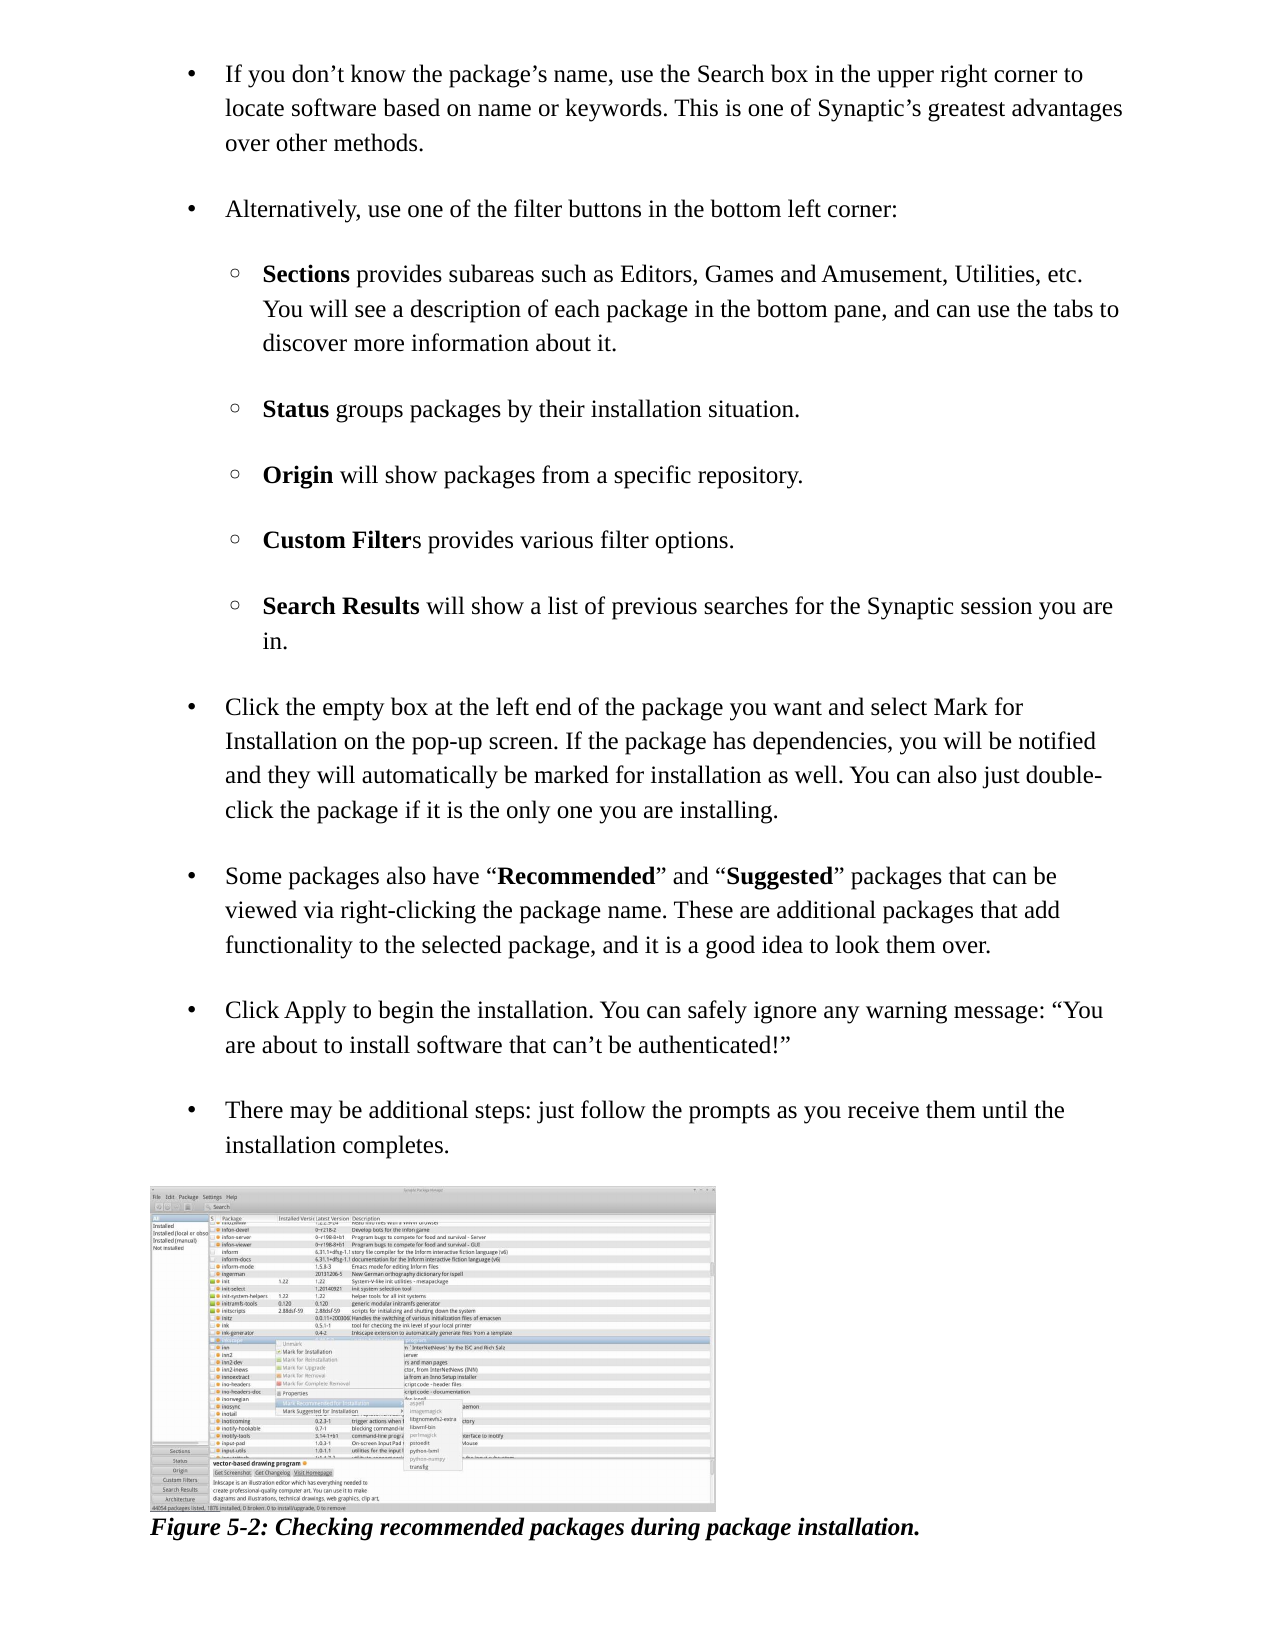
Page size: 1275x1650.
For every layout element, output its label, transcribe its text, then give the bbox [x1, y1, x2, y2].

list Origin will show packages from a specific repository. [225, 460, 1125, 489]
list Sections provides subareas such as Editors, Games and Amusement, Utilities, etc. You will see a description of each package in the bottom pane, and can use the tabs to discover more information about it. [225, 259, 1125, 357]
list Status groups packages by their installation situation. [225, 394, 1125, 423]
picture [150, 1186, 716, 1512]
list Search Results will show a list of previous searches for the Synaptic session you are in. [225, 591, 1125, 654]
list Click Apply to begin the installation. You can safely ignore any warning message: “You are about to install software that can’t be authenticated!” [187, 995, 1125, 1059]
list If you don’t know the package’s name, use the Search box in the upper right corner to locate software based on name or keywords. This is one of Synaptic’s greatest advantages over other methods. [187, 59, 1125, 157]
list Some packages also have “Recommended” and “Suggested” packages that can be viewed via right-clicking the package name. These are additional packages that add functionality to the selected package, and it is a good idea to look them over. [187, 861, 1125, 958]
list There may be additional steps: just follow the prompts as you receive them until the installation completes. [187, 1096, 1125, 1159]
text Figure 5-2: Checking recommended packages during package installation. [150, 1512, 1125, 1540]
list Custom Filters provides various filter options. [225, 526, 1125, 554]
list Alternatively, use one of the filter buttons in the bottom left corner: [187, 194, 1125, 222]
list Click the empty box at the left end of the package you want and select Mark for Installation on the pop-up screen. If the package has dependencies, you will be notified and they will automatically be marked for installation as well. You can also just double-click the package if it is the only one you are installing. [187, 692, 1125, 824]
